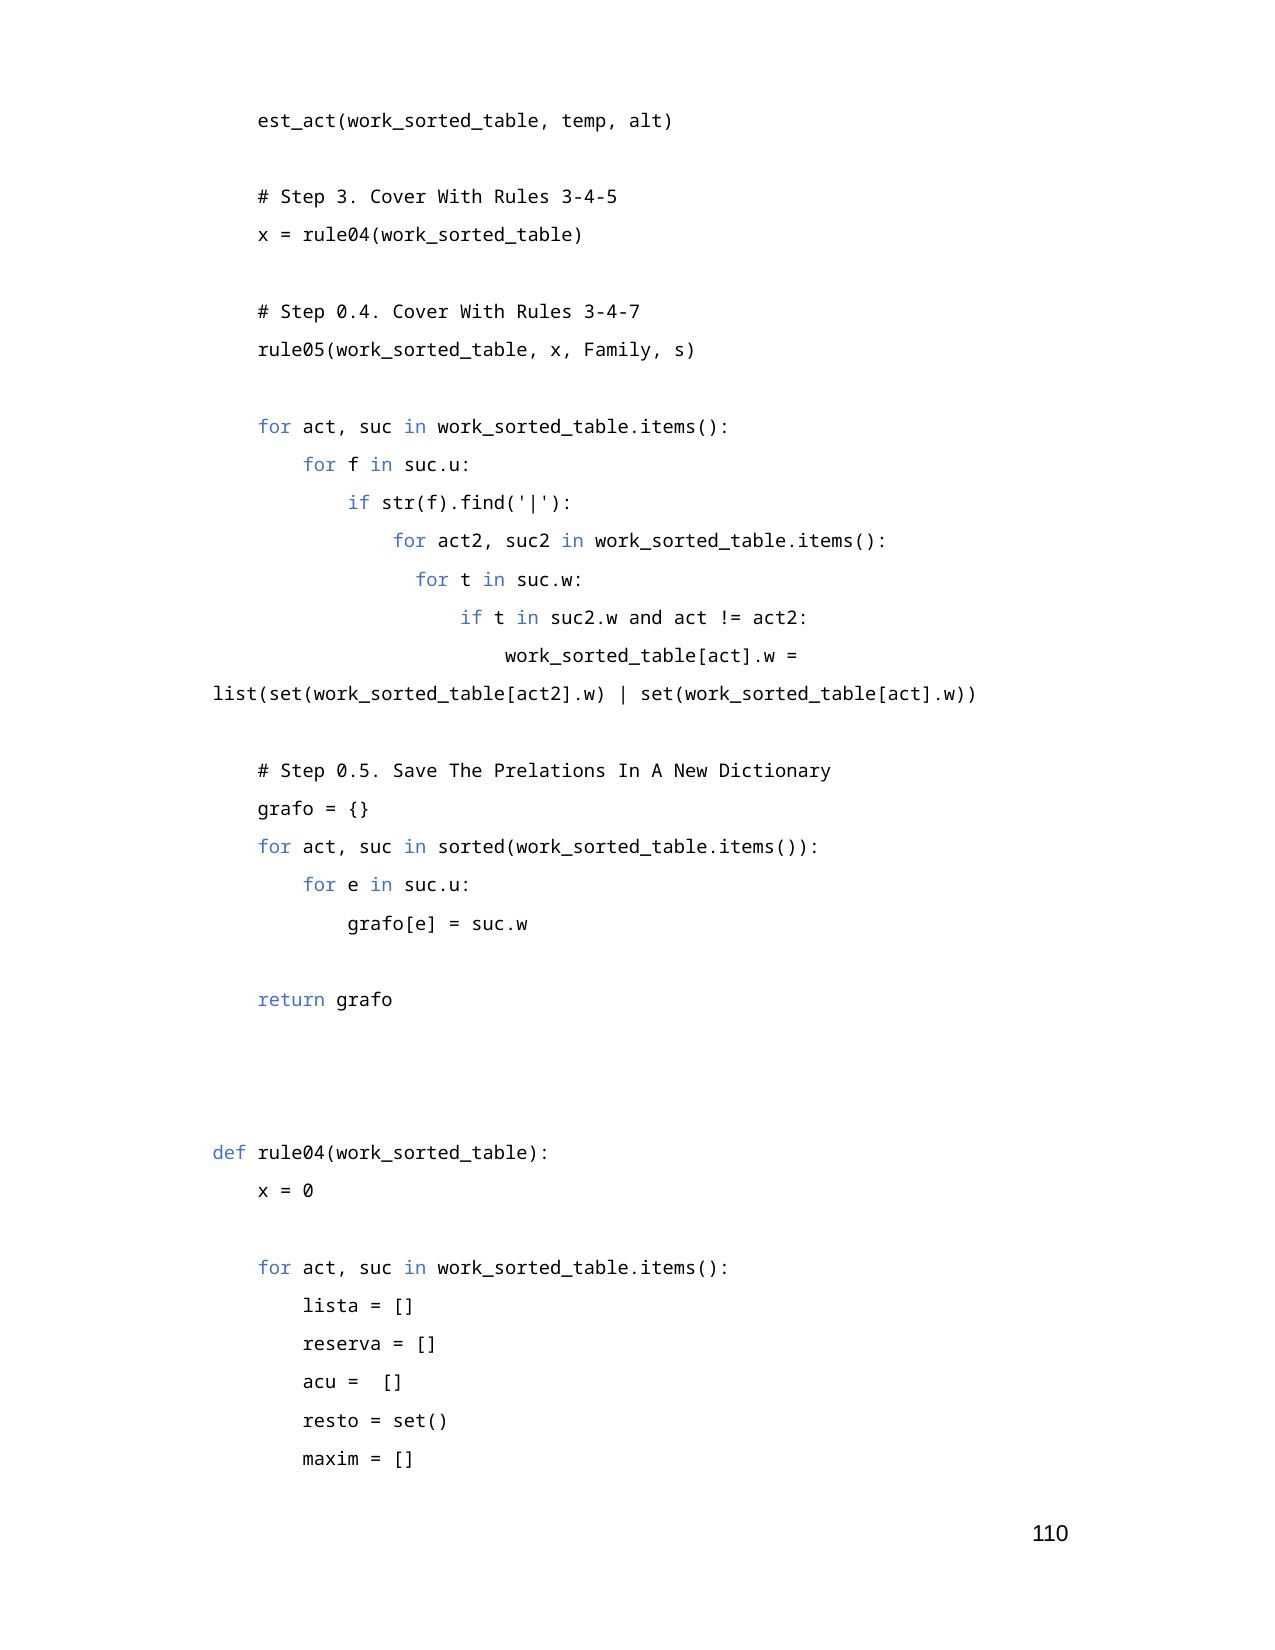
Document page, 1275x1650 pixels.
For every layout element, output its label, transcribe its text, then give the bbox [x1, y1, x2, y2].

table_header est_act(work_sorted_table, temp, alt) # Step 3. Cover With Rules 3-4-5 x = rule04(work_sorted_table) # Step 0.4. Cover With Rules 3-4-7 rule05(work_sorted_table, x, Family, s) for act, suc in work_sorted_table.items(): for f in suc.u: if str(f).find('|'): for act2, suc2 in work_sorted_table.items(): for t in suc.w: if t in suc2.w and act != act2: work_sorted_table[act].w = list(set(work_sorted_table[act2].w) | set(work_sorted_table[act].w)) # Step 0.5. Save The Prelations In A New Dictionary grafo = {} for act, suc in sorted(work_sorted_table.items()): for e in suc.u: grafo[e] = suc.w return grafo def rule04(work_sorted_table): x = 0 for act, suc in work_sorted_table.items(): lista = [] reserva = [] acu = [] resto = set() maxim = [] [207, 101, 1078, 1489]
